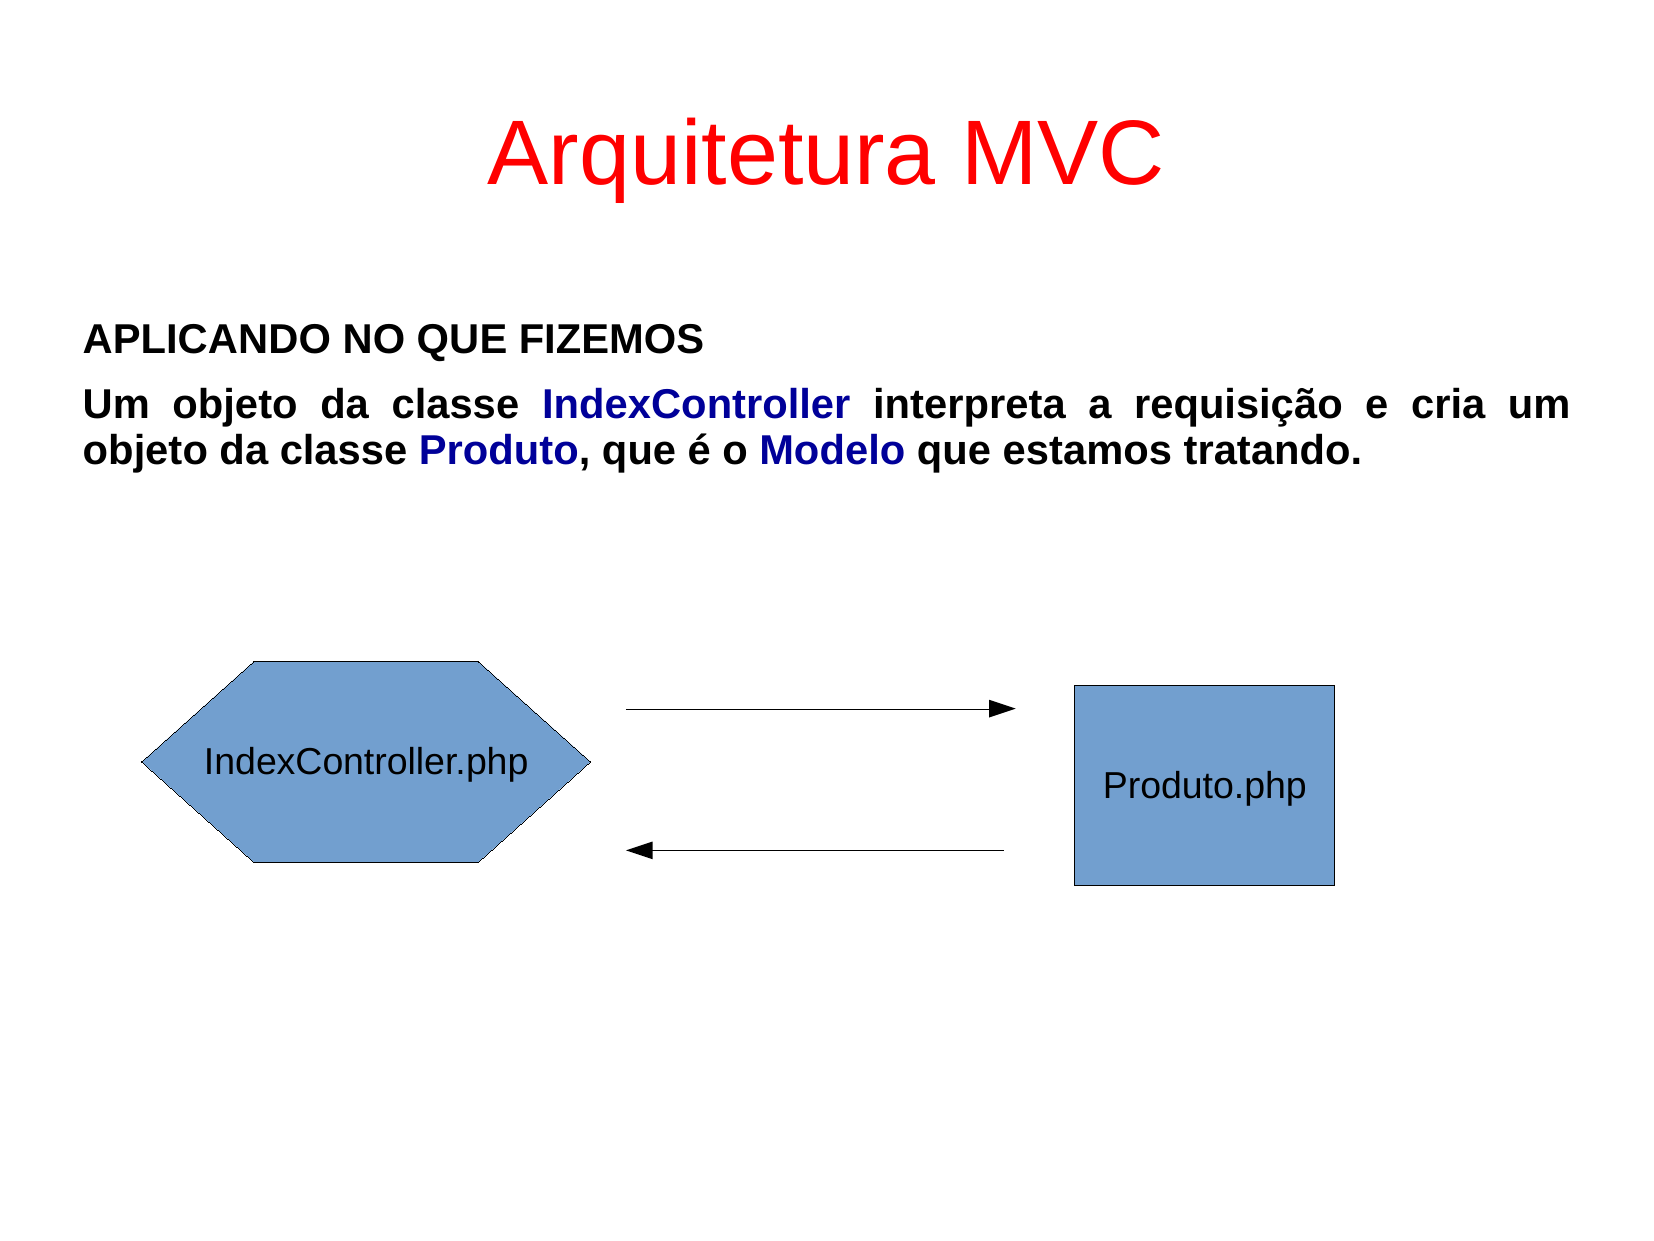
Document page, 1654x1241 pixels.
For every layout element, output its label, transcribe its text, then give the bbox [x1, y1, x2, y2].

list APLICANDO NO QUE FIZEMOS Um objeto da classe IndexController interpreta a requisição e cria um objeto da classe Produto, que é o Modelo que estamos tratando. [82, 315, 1571, 1087]
text_box Produto.php [1074, 685, 1335, 886]
title Arquitetura MVC [82, 49, 1571, 257]
text_box IndexController.php [141, 661, 591, 863]
